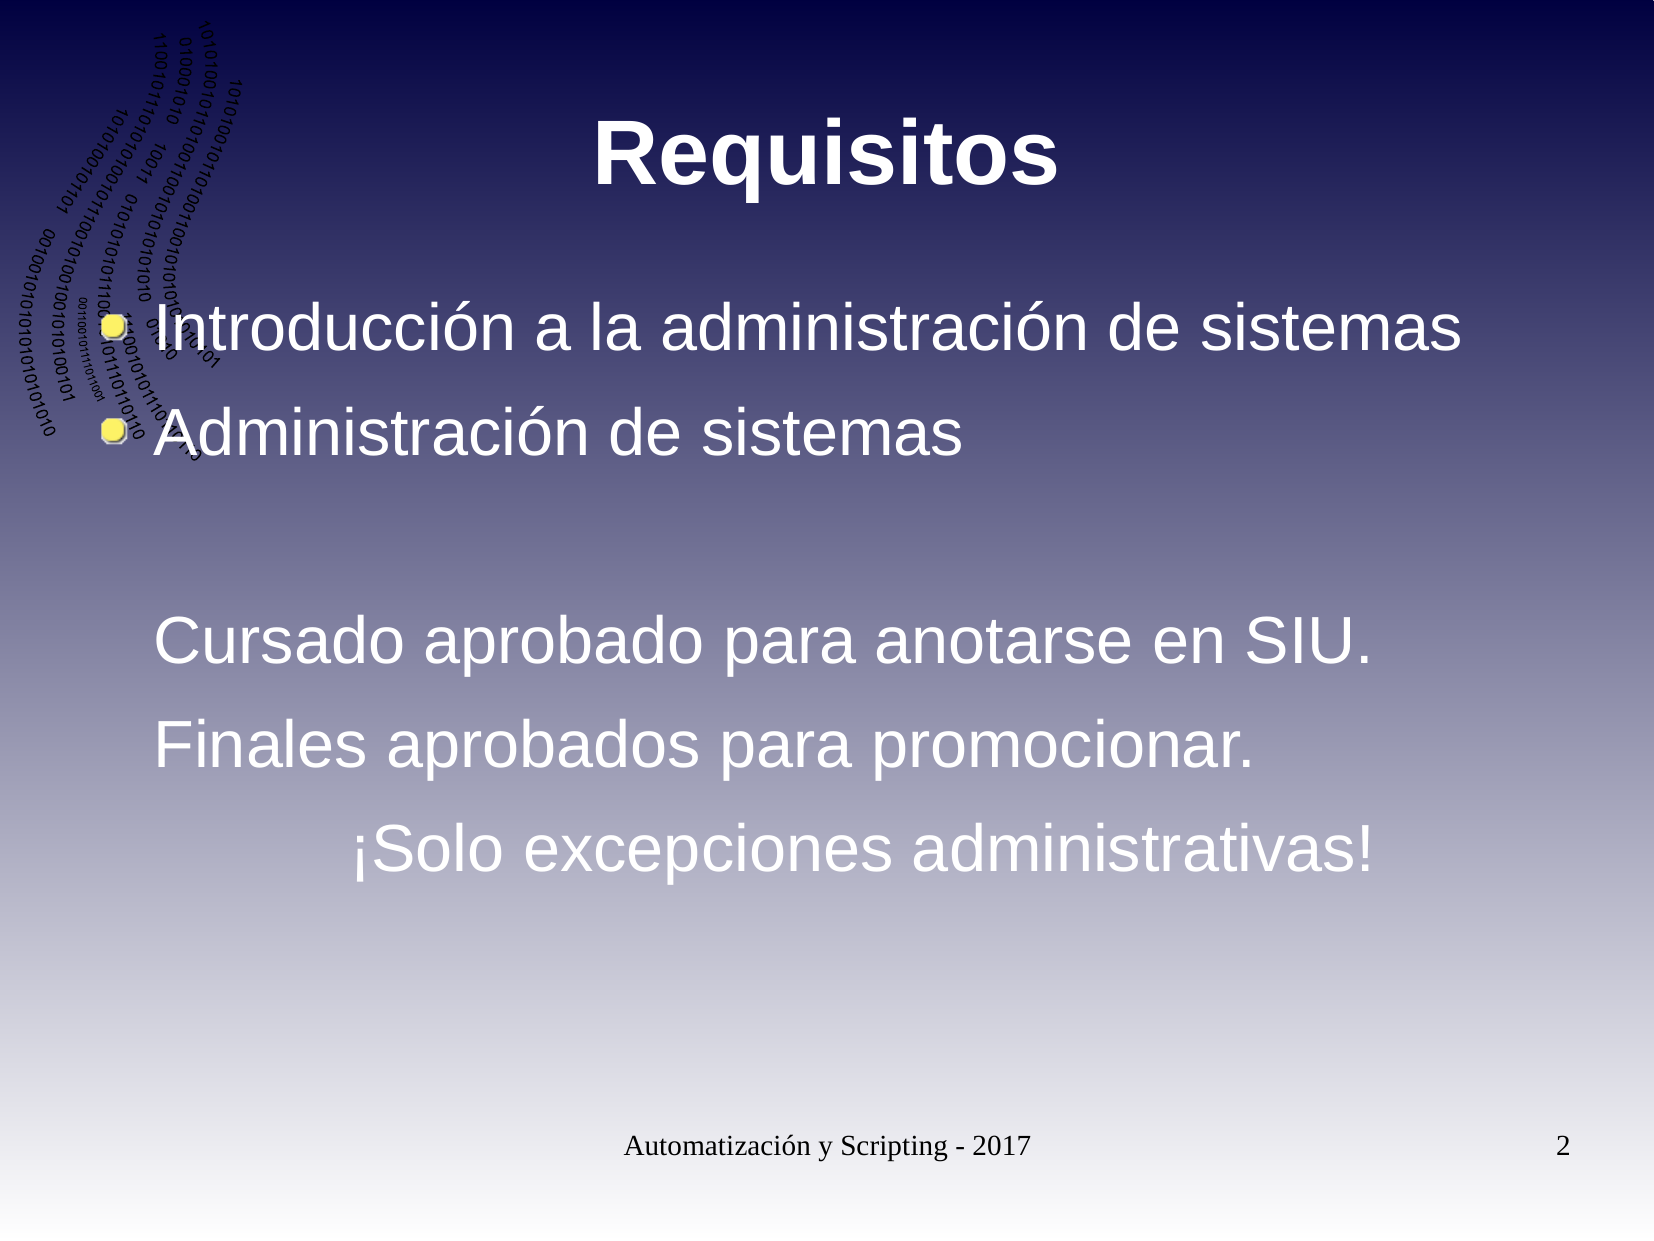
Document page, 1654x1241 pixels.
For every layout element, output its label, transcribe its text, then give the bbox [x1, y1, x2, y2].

list Introducción a la administración de sistemas Administración de sistemas Cursado aprobado para anotarse en SIU. Finales aprobados para promocionar. ¡Solo excepciones administrativas! [82, 290, 1571, 1010]
title Requisitos [82, 49, 1571, 257]
picture [18, 20, 243, 461]
